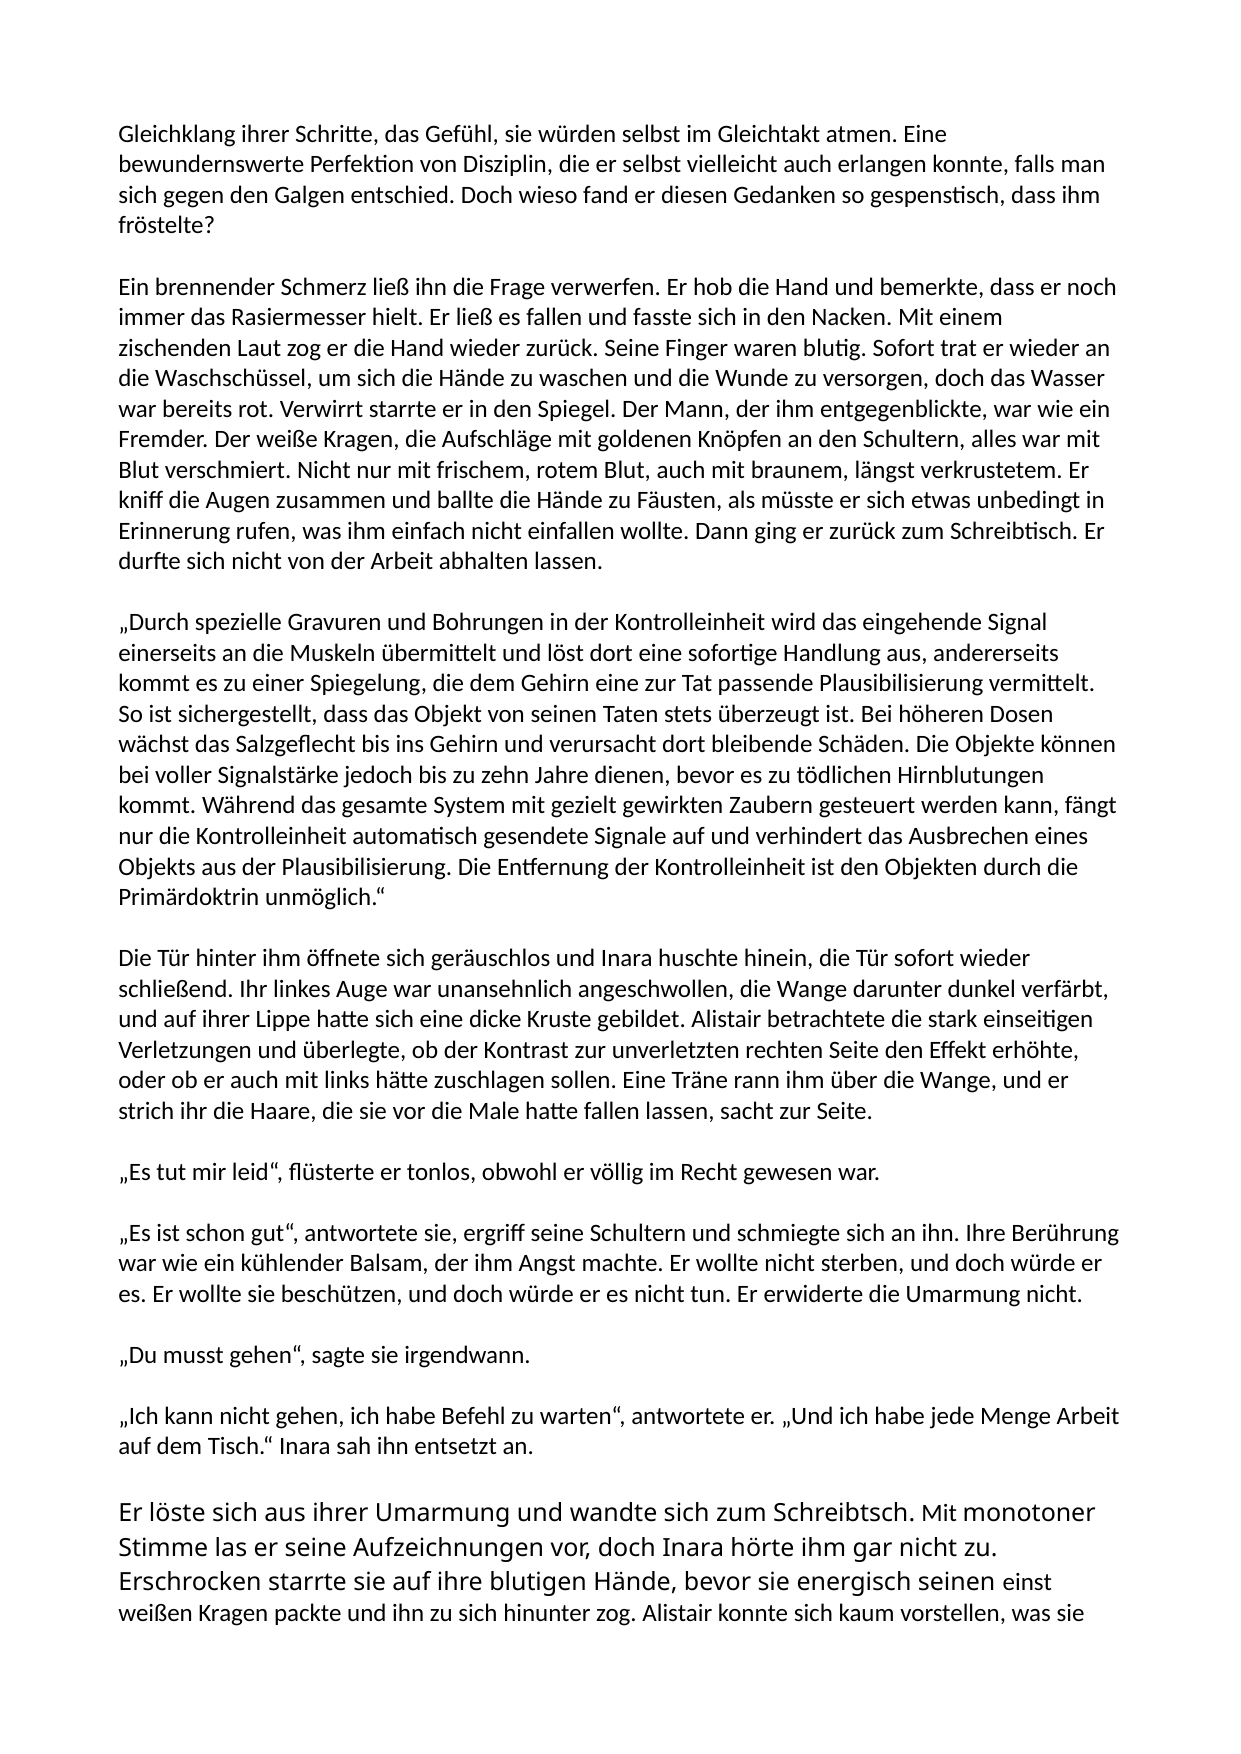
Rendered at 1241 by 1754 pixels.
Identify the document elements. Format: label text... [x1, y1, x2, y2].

text „Ich kann nicht gehen, ich habe Befehl zu warten“, antwortete er. „Und ich habe jede Menge Arbeit auf dem Tisch.“ Inara sah ihn entsetzt an. [118, 1400, 1122, 1461]
text Gleichklang ihrer Schritte, das Gefühl, sie würden selbst im Gleichtakt atmen. Eine bewundernswerte Perfektion von Disziplin, die er selbst vielleicht auch erlangen konnte, falls man sich gegen den Galgen entschied. Doch wieso fand er diesen Gedanken so gespenstisch, dass ihm fröstelte? [118, 118, 1122, 240]
text Er löste sich aus ihrer Umarmung und wandte sich zum Schreibtsch. Mit monotoner Stimme las er seine Aufzeichnungen vor, doch Inara hörte ihm gar nicht zu. Erschrocken starrte sie auf ihre blutigen Hände, bevor sie energisch seinen einst weißen Kragen packte und ihn zu sich hinunter zog. Alistair konnte sich kaum vorstellen, was sie [118, 1495, 1122, 1628]
text „Es tut mir leid“, flüsterte er tonlos, obwohl er völlig im Recht gewesen war. [118, 1156, 1122, 1186]
text „Es ist schon gut“, antwortete sie, ergriff seine Schultern und schmiegte sich an ihn. Ihre Berührung war wie ein kühlender Balsam, der ihm Angst machte. Er wollte nicht sterben, und doch würde er es. Er wollte sie beschützen, und doch würde er es nicht tun. Er erwiderte die Umarmung nicht. [118, 1217, 1122, 1308]
text Ein brennender Schmerz ließ ihn die Frage verwerfen. Er hob die Hand und bemerkte, dass er noch immer das Rasiermesser hielt. Er ließ es fallen und fasste sich in den Nacken. Mit einem zischenden Laut zog er die Hand wieder zurück. Seine Finger waren blutig. Sofort trat er wieder an die Waschschüssel, um sich die Hände zu waschen und die Wunde zu versorgen, doch das Wasser war bereits rot. Verwirrt starrte er in den Spiegel. Der Mann, der ihm entgegenblickte, war wie ein Fremder. Der weiße Kragen, die Aufschläge mit goldenen Knöpfen an den Schultern, alles war mit Blut verschmiert. Nicht nur mit frischem, rotem Blut, auch mit braunem, längst verkrustetem. Er kniff die Augen zusammen und ballte die Hände zu Fäusten, als müsste er sich etwas unbedingt in Erinnerung rufen, was ihm einfach nicht einfallen wollte. Dann ging er zurück zum Schreibtisch. Er durfte sich nicht von der Arbeit abhalten lassen. [118, 271, 1122, 576]
text Die Tür hinter ihm öffnete sich geräuschlos und Inara huschte hinein, die Tür sofort wieder schließend. Ihr linkes Auge war unansehnlich angeschwollen, die Wange darunter dunkel verfärbt, und auf ihrer Lippe hatte sich eine dicke Kruste gebildet. Alistair betrachtete die stark einseitigen Verletzungen und überlegte, ob der Kontrast zur unverletzten rechten Seite den Effekt erhöhte, oder ob er auch mit links hätte zuschlagen sollen. Eine Träne rann ihm über die Wange, und er strich ihr die Haare, die sie vor die Male hatte fallen lassen, sacht zur Seite. [118, 942, 1122, 1125]
text „Durch spezielle Gravuren und Bohrungen in der Kontrolleinheit wird das eingehende Signal einerseits an die Muskeln übermittelt und löst dort eine sofortige Handlung aus, andererseits kommt es zu einer Spiegelung, die dem Gehirn eine zur Tat passende Plausibilisierung vermittelt. So ist sichergestellt, dass das Objekt von seinen Taten stets überzeugt ist. Bei höheren Dosen wächst das Salzgeflecht bis ins Gehirn und verursacht dort bleibende Schäden. Die Objekte können bei voller Signalstärke jedoch bis zu zehn Jahre dienen, bevor es zu tödlichen Hirnblutungen kommt. Während das gesamte System mit gezielt gewirkten Zaubern gesteuert werden kann, fängt nur die Kontrolleinheit automatisch gesendete Signale auf und verhindert das Ausbrechen eines Objekts aus der Plausibilisierung. Die Entfernung der Kontrolleinheit ist den Objekten durch die Primärdoktrin unmöglich.“ [118, 606, 1122, 912]
text „Du musst gehen“, sagte sie irgendwann. [118, 1339, 1122, 1369]
